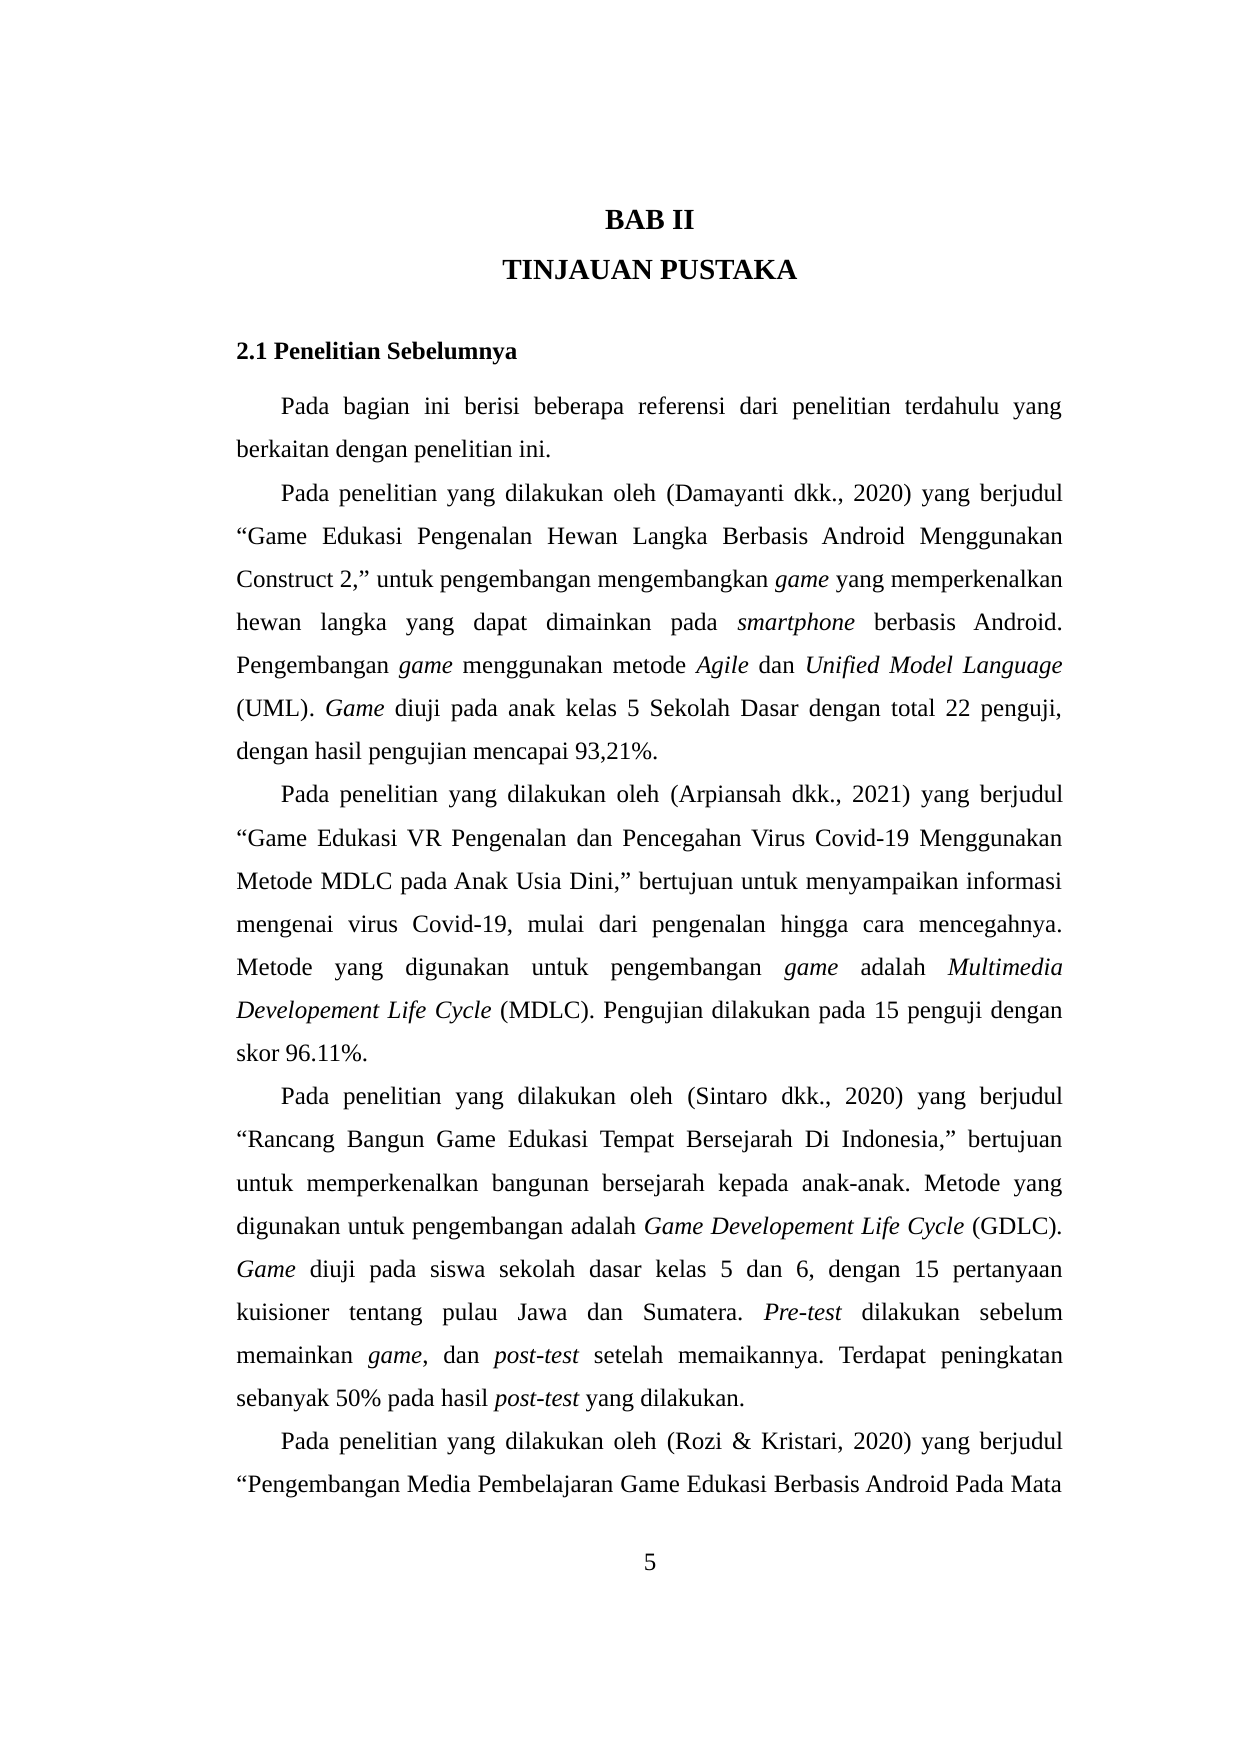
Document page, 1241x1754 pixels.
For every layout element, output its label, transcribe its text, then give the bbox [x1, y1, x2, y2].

text Pada penelitian yang dilakukan oleh (Rozi & Kristari, 2020) yang berjudul “Pengembangan Media Pembelajaran Game Edukasi Berbasis Android Pada Mata [236, 1426, 1063, 1498]
subtitle TINJAUAN PUSTAKA [236, 202, 1063, 286]
text Pada penelitian yang dilakukan oleh (Arpiansah dkk., 2021) yang berjudul “Game Edukasi VR Pengenalan dan Pencegahan Virus Covid-19 Menggunakan Metode MDLC pada Anak Usia Dini,” bertujuan untuk menyampaikan informasi mengenai virus Covid-19, mulai dari pengenalan hingga cara mencegahnya. Metode yang digunakan untuk pengembangan game adalah Multimedia Developement Life Cycle (MDLC). Pengujian dilakukan pada 15 penguji dengan skor 96.11%. [236, 779, 1063, 1067]
text Pada penelitian yang dilakukan oleh (Sintaro dkk., 2020) yang berjudul “Rancang Bangun Game Edukasi Tempat Bersejarah Di Indonesia,” bertujuan untuk memperkenalkan bangunan bersejarah kepada anak-anak. Metode yang digunakan untuk pengembangan adalah Game Developement Life Cycle (GDLC). Game diuji pada siswa sekolah dasar kelas 5 dan 6, dengan 15 pertanyaan kuisioner tentang pulau Jawa dan Sumatera. Pre-test dilakukan sebelum memainkan game, dan post-test setelah memaikannya. Terdapat peningkatan sebanyak 50% pada hasil post-test yang dilakukan. [236, 1081, 1063, 1412]
text Pada bagian ini berisi beberapa referensi dari penelitian terdahulu yang berkaitan dengan penelitian ini. [236, 391, 1063, 463]
text Pada penelitian yang dilakukan oleh (Damayanti dkk., 2020) yang berjudul “Game Edukasi Pengenalan Hewan Langka Berbasis Android Menggunakan Construct 2,” untuk pengembangan mengembangkan game yang memperkenalkan hewan langka yang dapat dimainkan pada smartphone berbasis Android. Pengembangan game menggunakan metode Agile dan Unified Model Language (UML). Game diuji pada anak kelas 5 Sekolah Dasar dengan total 22 penguji, dengan hasil pengujian mencapai 93,21%. [236, 478, 1063, 765]
subtitle Penelitian Sebelumnya [236, 336, 1063, 364]
